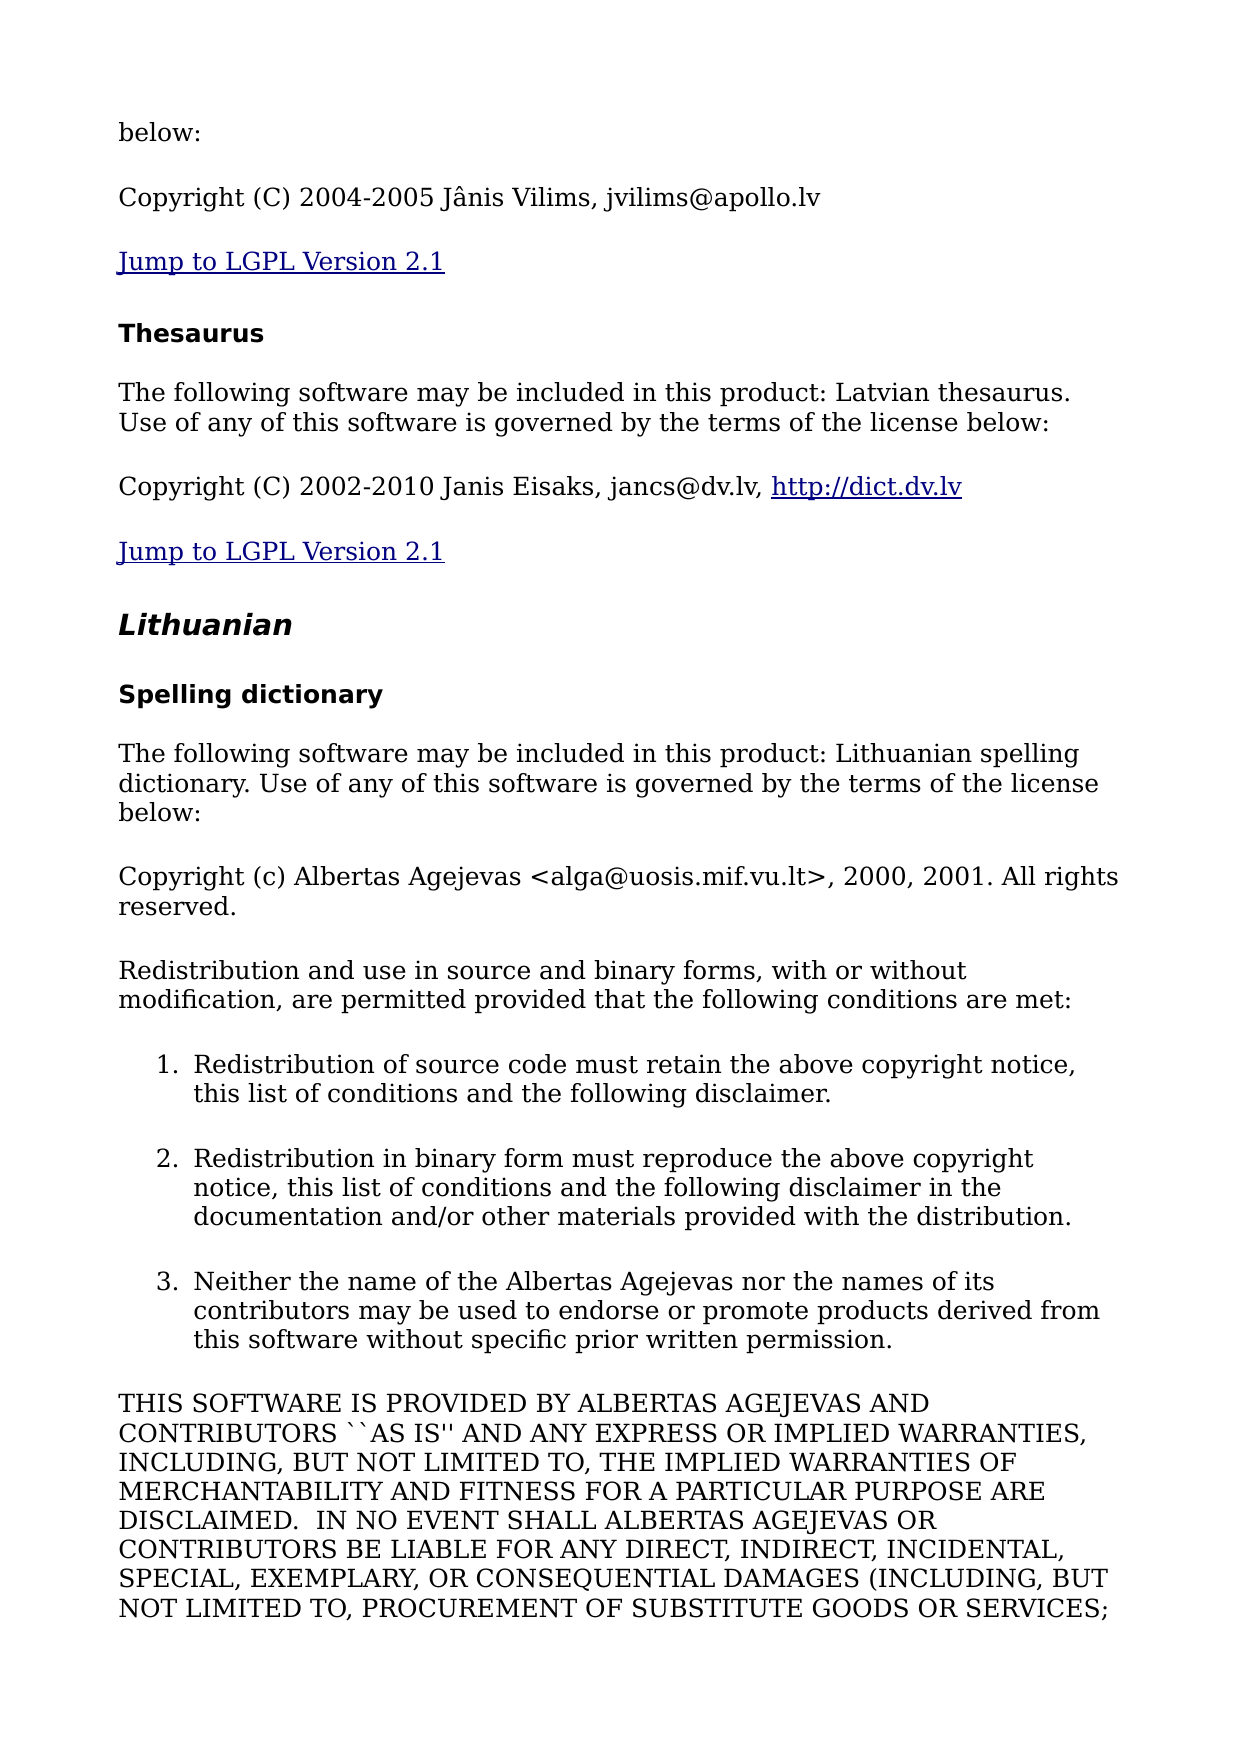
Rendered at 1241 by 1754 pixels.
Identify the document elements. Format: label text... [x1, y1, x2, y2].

subtitle Lithuanian [118, 609, 1122, 643]
subtitle Thesaurus [118, 319, 1122, 348]
list Redistribution in binary form must reproduce the above copyright notice, this list of conditions and the following disclaimer in the documentation and/or other materials provided with the distribution. [156, 1144, 1122, 1231]
text Copyright (C) 2004-2005 Jânis Vilims, jvilims@apollo.lv [118, 183, 1122, 212]
list Neither the name of the Albertas Agejevas nor the names of its contributors may be used to endorse or promote products derived from this software without specific prior written permission. [156, 1267, 1122, 1354]
text Copyright (c) Albertas Agejevas <alga@uosis.mif.vu.lt>, 2000, 2001. All rights reserved. [118, 862, 1122, 921]
text The following software may be included in this product: Lithuanian spelling dictionary. Use of any of this software is governed by the terms of the license below: [118, 739, 1122, 827]
text Jump to LGPL Version 2.1 [118, 537, 1122, 566]
text Redistribution and use in source and binary forms, with or without modification, are permitted provided that the following conditions are met: [118, 956, 1122, 1014]
text Copyright (C) 2002-2010 Janis Eisaks, jancs@dv.lv, http://dict.dv.lv [118, 472, 1122, 501]
subtitle Spelling dictionary [118, 680, 1122, 709]
text The following software may be included in this product: Latvian thesaurus. Use of any of this software is governed by the terms of the license below: [118, 378, 1122, 437]
text THIS SOFTWARE IS PROVIDED BY ALBERTAS AGEJEVAS AND CONTRIBUTORS ``AS IS'' AND ANY EXPRESS OR IMPLIED WARRANTIES, INCLUDING, BUT NOT LIMITED TO, THE IMPLIED WARRANTIES OF MERCHANTABILITY AND FITNESS FOR A PARTICULAR PURPOSE ARE DISCLAIMED. IN NO EVENT SHALL ALBERTAS AGEJEVAS OR CONTRIBUTORS BE LIABLE FOR ANY DIRECT, INDIRECT, INCIDENTAL, SPECIAL, EXEMPLARY, OR CONSEQUENTIAL DAMAGES (INCLUDING, BUT NOT LIMITED TO, PROCUREMENT OF SUBSTITUTE GOODS OR SERVICES; [118, 1389, 1122, 1623]
text Jump to LGPL Version 2.1 [118, 247, 1122, 276]
list Redistribution of source code must retain the above copyright notice, this list of conditions and the following disclaimer. [156, 1050, 1122, 1108]
text below: [118, 118, 1122, 147]
